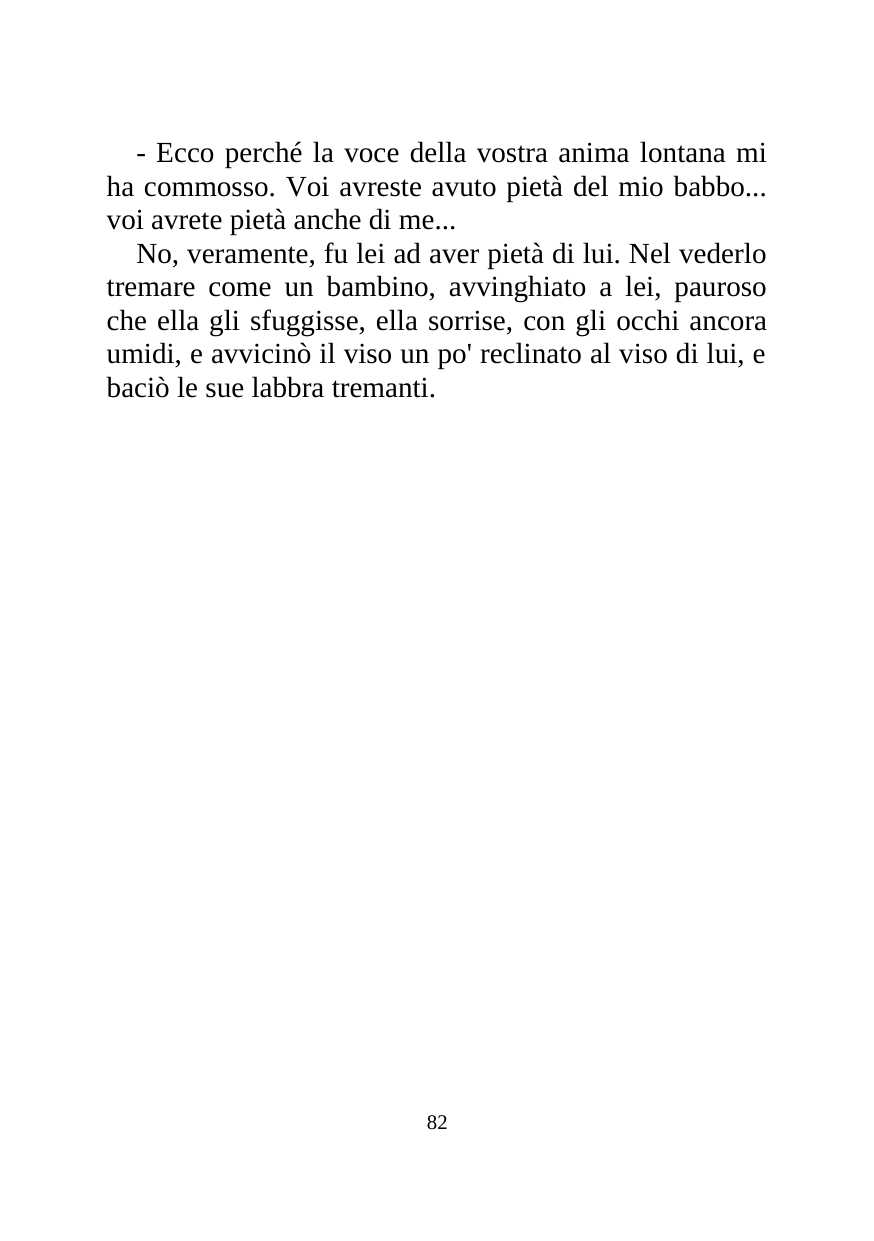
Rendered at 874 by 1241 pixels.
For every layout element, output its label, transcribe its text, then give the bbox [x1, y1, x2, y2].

text - Ecco perché la voce della vostra anima lontana mi ha commosso. Voi avreste avuto pietà del mio babbo... voi avrete pietà anche di me... [106, 135, 768, 236]
text No, veramente, fu lei ad aver pietà di lui. Nel vederlo tremare come un bambino, avvinghiato a lei, pauroso che ella gli sfuggisse, ella sorrise, con gli occhi ancora umidi, e avvicinò il viso un po' reclinato al viso di lui, e baciò le sue labbra tremanti. [106, 236, 768, 403]
